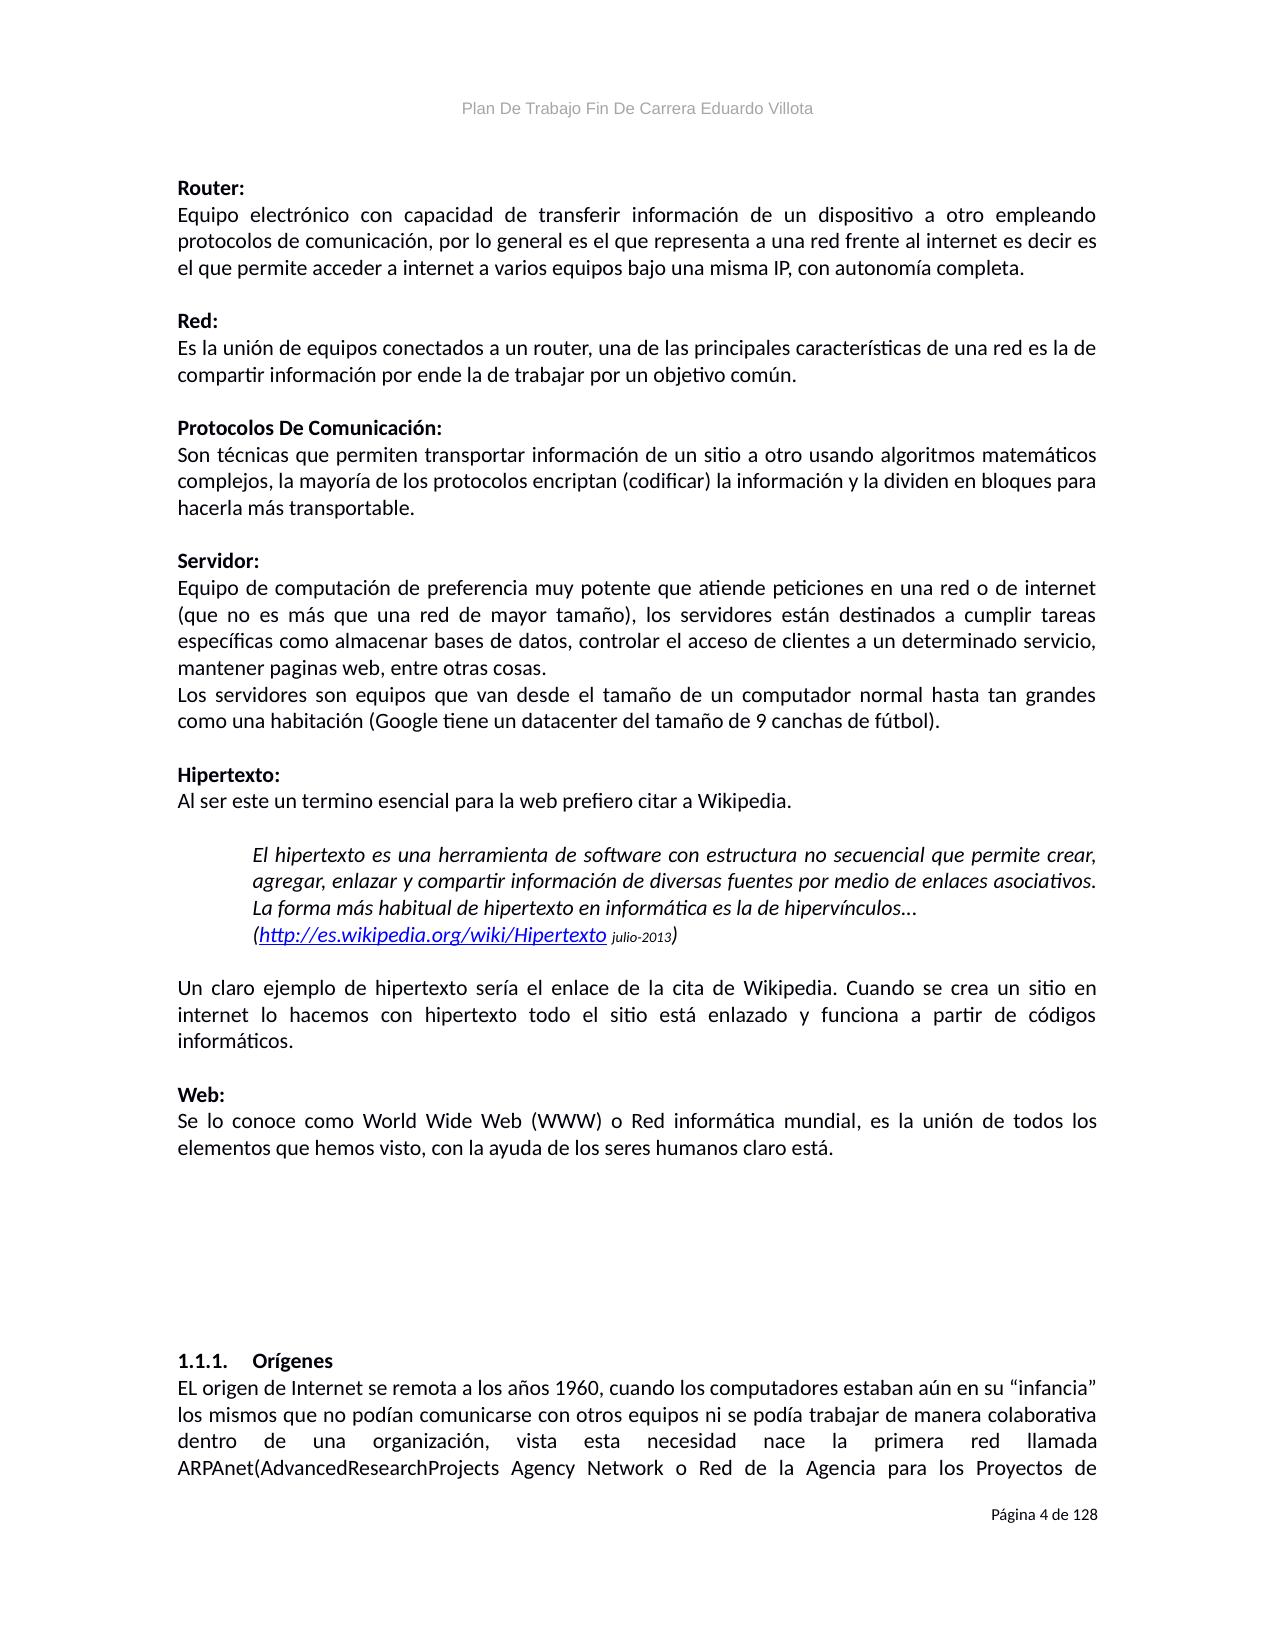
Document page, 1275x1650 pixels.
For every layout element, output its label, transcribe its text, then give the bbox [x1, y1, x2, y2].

text Los servidores son equipos que van desde el tamaño de un computador normal hasta tan grandes como una habitación (Google tiene un datacenter del tamaño de 9 canchas de fútbol). [177, 681, 1098, 734]
text EL origen de Internet se remota a los años 1960, cuando los computadores estaban aún en su “infancia” los mismos que no podían comunicarse con otros equipos ni se podía trabajar de manera colaborativa dentro de una organización, vista esta necesidad nace la primera red llamada ARPAnet(AdvancedResearchProjects Agency Network o Red de la Agencia para los Proyectos de [177, 1374, 1098, 1481]
text Es la unión de equipos conectados a un router, una de las principales características de una red es la de compartir información por ende la de trabajar por un objetivo común. [177, 334, 1098, 388]
text Son técnicas que permiten transportar información de un sitio a otro usando algoritmos matemáticos complejos, la mayoría de los protocolos encriptan (codificar) la información y la dividen en bloques para hacerla más transportable. [177, 441, 1098, 521]
text Equipo electrónico con capacidad de transferir información de un dispositivo a otro empleando protocolos de comunicación, por lo general es el que representa a una red frente al internet es decir es el que permite acceder a internet a varios equipos bajo una misma IP, con autonomía completa. [177, 201, 1098, 281]
list Orígenes [177, 1348, 1098, 1374]
text El hipertexto es una herramienta de software con estructura no secuencial que permite crear, agregar, enlazar y compartir información de diversas fuentes por medio de enlaces asociativos. La forma más habitual de hipertexto en informática es la de hipervínculos... [252, 841, 1098, 921]
text Al ser este un termino esencial para la web prefiero citar a Wikipedia. [177, 788, 1098, 814]
text Web: [177, 1081, 1098, 1108]
text Equipo de computación de preferencia muy potente que atiende peticiones en una red o de internet (que no es más que una red de mayor tamaño), los servidores están destinados a cumplir tareas específicas como almacenar bases de datos, controlar el acceso de clientes a un determinado servicio, mantener paginas web, entre otras cosas. [177, 574, 1098, 681]
text Un claro ejemplo de hipertexto sería el enlace de la cita de Wikipedia. Cuando se crea un sitio en internet lo hacemos con hipertexto todo el sitio está enlazado y funciona a partir de códigos informáticos. [177, 974, 1098, 1054]
text Red: [177, 308, 1098, 334]
text (http://es.wikipedia.org/wiki/Hipertexto julio-2013) [252, 921, 1098, 948]
text Protocolos De Comunicación: [177, 414, 1098, 441]
text Servidor: [177, 548, 1098, 574]
text Se lo conoce como World Wide Web (WWW) o Red informática mundial, es la unión de todos los elementos que hemos visto, con la ayuda de los seres humanos claro está. [177, 1108, 1098, 1161]
text Router: [177, 174, 1098, 201]
text Hipertexto: [177, 761, 1098, 788]
